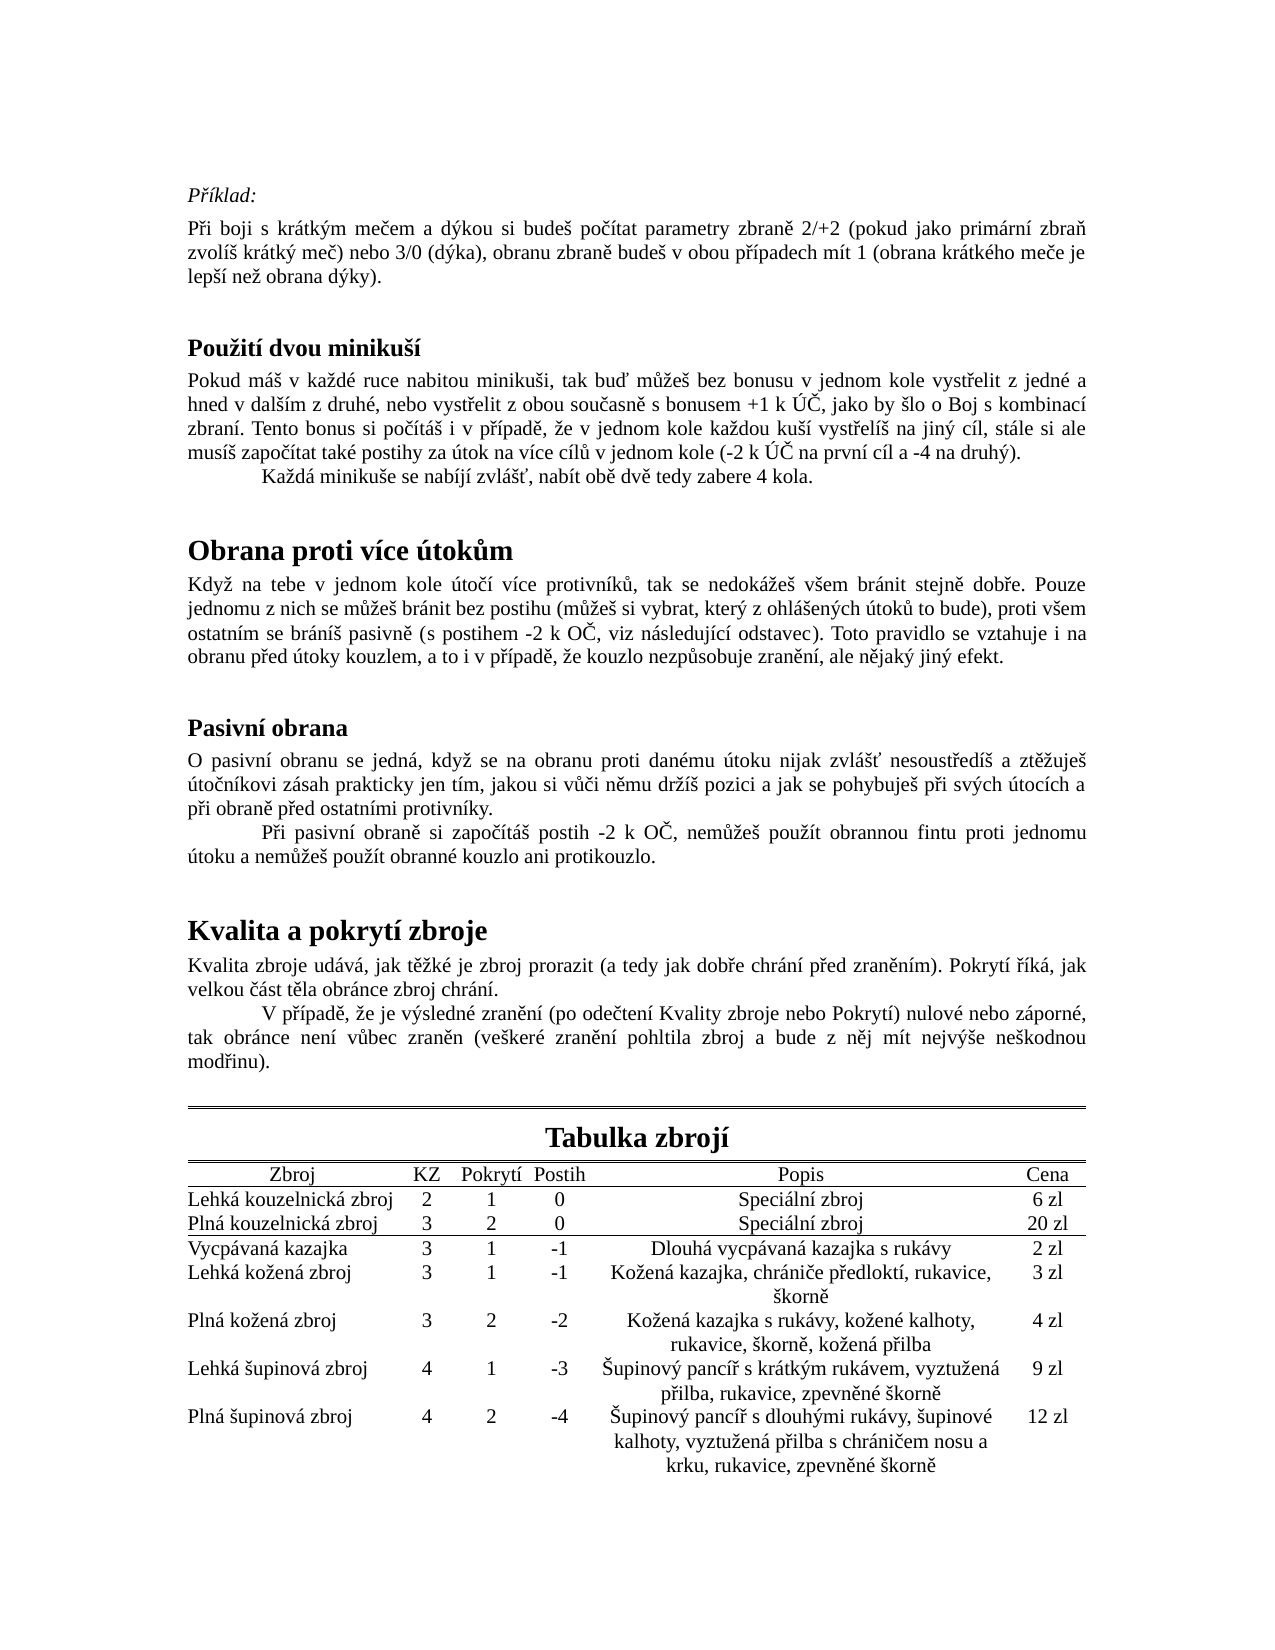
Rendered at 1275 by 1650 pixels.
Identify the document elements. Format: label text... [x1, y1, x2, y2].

table_cell Zbroj [188, 1163, 397, 1186]
table_cell Plná kouzelnická zbroj [188, 1211, 397, 1235]
table_cell 4 zl [1009, 1308, 1086, 1356]
subtitle Obrana proti více útokům [187, 533, 1087, 566]
table_cell 1 [457, 1260, 526, 1308]
subtitle Kvalita a pokrytí zbroje [187, 913, 1087, 947]
text O pasivní obranu se jedná, když se na obranu proti danému útoku nijak zvlášť nesoustředíš a ztěžuješ útočníkovi zásah prakticky jen tím, jakou si vůči němu držíš pozici a jak se pohybuješ při svých útocích a při obraně před ostatními protivníky. Při pasivní obraně si započítáš postih -2 k OČ, nemůžeš použít obrannou fintu proti jednomu útoku a nemůžeš použít obranné kouzlo ani protikouzlo. [187, 748, 1087, 868]
table_cell 6 zl [1009, 1187, 1086, 1211]
text Příklad: [187, 183, 1087, 207]
subtitle Pasivní obrana [187, 713, 1087, 742]
table_cell Šupinový pancíř s dlouhými rukávy, šupinové kalhoty, vyztužená přilba s chráničem nosu a krku, rukavice, zpevněné škorně [593, 1405, 1009, 1477]
subtitle Použití dvou minikuší [187, 333, 1087, 362]
text Při boji s krátkým mečem a dýkou si budeš počítat parametry zbraně 2/+2 (pokud jako primární zbraň zvolíš krátký meč) nebo 3/0 (dýka), obranu zbraně budeš v obou případech mít 1 (obrana krátkého meče je lepší než obrana dýky). [187, 216, 1087, 288]
table_cell 1 [457, 1356, 526, 1404]
table_header Tabulka zbrojí [188, 1109, 1086, 1159]
table_cell Cena [1009, 1163, 1086, 1186]
table_cell 3 [397, 1308, 457, 1356]
table_cell 3 [397, 1211, 457, 1235]
table_cell Šupinový pancíř s krátkým rukávem, vyztužená přilba, rukavice, zpevněné škorně [593, 1356, 1009, 1404]
table_cell 2 [457, 1308, 526, 1356]
text Když na tebe v jednom kole útočí více protivníků, tak se nedokážeš všem bránit stejně dobře. Pouze jednomu z nich se můžeš bránit bez postihu (můžeš si vybrat, který z ohlášených útoků to bude), proti všem ostatním se bráníš pasivně (s postihem -2 k OČ, viz následující odstavec). Toto pravidlo se vztahuje i na obranu před útoky kouzlem, a to i v případě, že kouzlo nezpůsobuje zranění, ale nějaký jiný efekt. [187, 572, 1087, 668]
table_cell -4 [526, 1405, 593, 1477]
table_cell 0 [526, 1211, 593, 1235]
table_cell -1 [526, 1236, 593, 1260]
table_cell Pokrytí [457, 1163, 526, 1186]
table_cell 3 [397, 1236, 457, 1260]
table_cell Postih [526, 1163, 593, 1186]
text Kvalita zbroje udává, jak těžké je zbroj prorazit (a tedy jak dobře chrání před zraněním). Pokrytí říká, jak velkou část těla obránce zbroj chrání. V případě, že je výsledné zranění (po odečtení Kvality zbroje nebo Pokrytí) nulové nebo záporné, tak obránce není vůbec zraněn (veškeré zranění pohltila zbroj a bude z něj mít nejvýše neškodnou modřinu). [187, 953, 1087, 1097]
table_cell 1 [457, 1236, 526, 1260]
table_cell Speciální zbroj [593, 1187, 1009, 1211]
table_cell Plná šupinová zbroj [188, 1405, 397, 1477]
table_cell Lehká šupinová zbroj [188, 1356, 397, 1404]
table_cell 3 zl [1009, 1260, 1086, 1308]
table_cell Lehká kouzelnická zbroj [188, 1187, 397, 1211]
table_cell 3 [397, 1260, 457, 1308]
table_cell -3 [526, 1356, 593, 1404]
table_cell Vycpávaná kazajka [188, 1236, 397, 1260]
table_cell Popis [593, 1163, 1009, 1186]
table_cell Kožená kazajka, chrániče předloktí, rukavice, škorně [593, 1260, 1009, 1308]
table_cell -1 [526, 1260, 593, 1308]
table_cell 12 zl [1009, 1405, 1086, 1477]
table_cell 2 [457, 1405, 526, 1477]
table_cell KZ [397, 1163, 457, 1186]
table_cell -2 [526, 1308, 593, 1356]
table_cell 1 [457, 1187, 526, 1211]
table_cell Lehká kožená zbroj [188, 1260, 397, 1308]
table_cell 0 [526, 1187, 593, 1211]
table_cell Plná kožená zbroj [188, 1308, 397, 1356]
table_cell 20 zl [1009, 1211, 1086, 1235]
table_cell 2 zl [1009, 1236, 1086, 1260]
table_cell Kožená kazajka s rukávy, kožené kalhoty, rukavice, škorně, kožená přilba [593, 1308, 1009, 1356]
table_cell 2 [397, 1187, 457, 1211]
table_cell 4 [397, 1356, 457, 1404]
table_cell Speciální zbroj [593, 1211, 1009, 1235]
table_cell 9 zl [1009, 1356, 1086, 1404]
text Pokud máš v každé ruce nabitou minikuši, tak buď můžeš bez bonusu v jednom kole vystřelit z jedné a hned v dalším z druhé, nebo vystřelit z obou současně s bonusem +1 k ÚČ, jako by šlo o Boj s kombinací zbraní. Tento bonus si počítáš i v případě, že v jednom kole každou kuší vystřelíš na jiný cíl, stále si ale musíš započítat také postihy za útok na více cílů v jednom kole (-2 k ÚČ na první cíl a -4 na druhý). Každá minikuše se nabíjí zvlášť, nabít obě dvě tedy zabere 4 kola. [187, 368, 1087, 488]
table_cell 2 [457, 1211, 526, 1235]
table_cell Dlouhá vycpávaná kazajka s rukávy [593, 1236, 1009, 1260]
table_cell 4 [397, 1405, 457, 1477]
